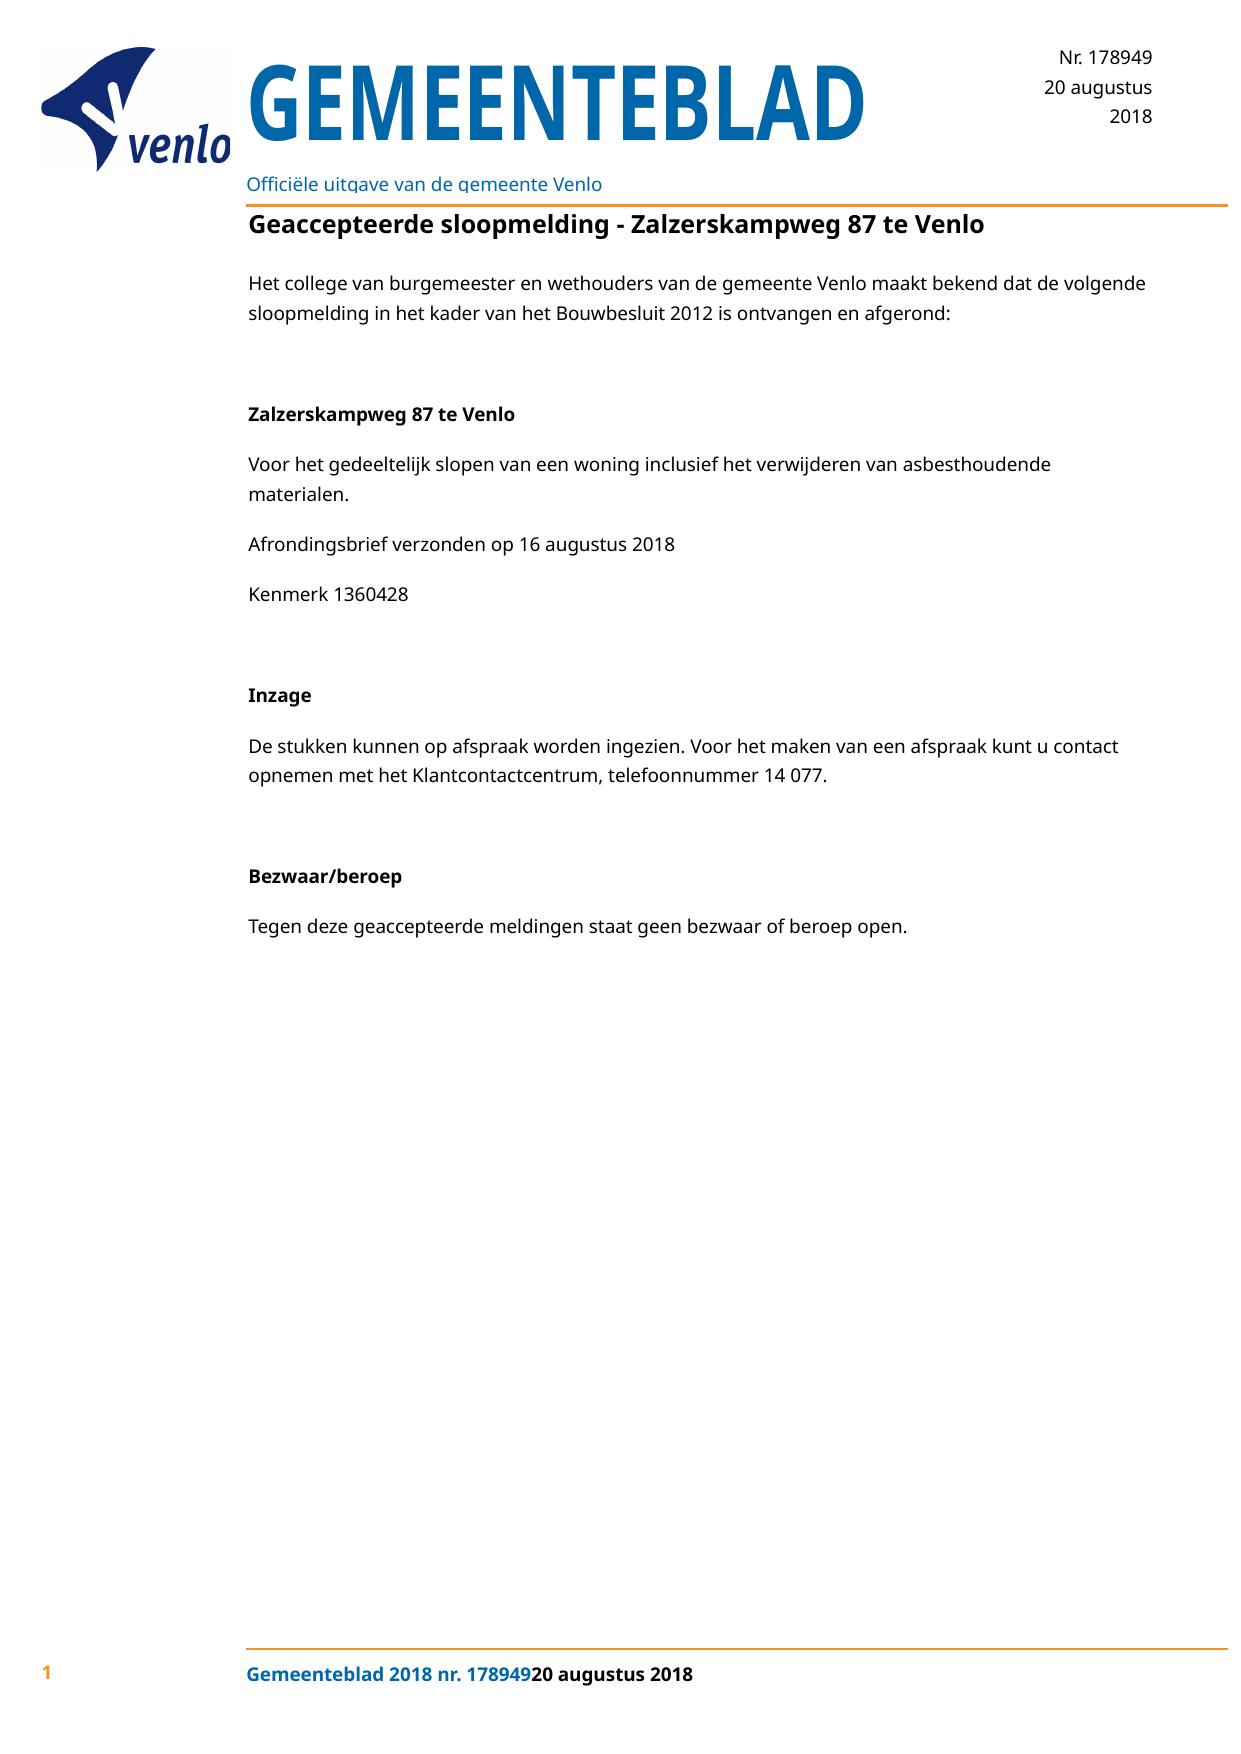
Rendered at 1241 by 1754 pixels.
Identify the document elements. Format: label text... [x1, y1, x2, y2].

text Kenmerk 1360428 [248, 582, 1152, 607]
text Geaccepteerde sloopmelding - Zalzerskampweg 87 te Venlo [248, 207, 1152, 241]
text Zalzerskampweg 87 te Venlo [248, 401, 1152, 426]
text Het college van burgemeester en wethouders van de gemeente Venlo maakt bekend dat de volgende sloopmelding in het kader van het Bouwbesluit 2012 is ontvangen en afgerond: [248, 270, 1152, 326]
text Afrondingsbrief verzonden op 16 augustus 2018 [248, 531, 1152, 557]
text Inzage [248, 682, 1152, 708]
text Voor het gedeeltelijk slopen van een woning inclusief het verwijderen van asbesthoudende materialen. [248, 451, 1152, 506]
text De stukken kunnen op afspraak worden ingezien. Voor het maken van een afspraak kunt u contact opnemen met het Klantcontactcentrum, telefoonnummer 14 077. [248, 733, 1152, 788]
picture [41, 47, 231, 172]
text Bezwaar/beroep [248, 863, 1152, 889]
text Tegen deze geaccepteerde meldingen staat geen bezwaar of beroep open. [248, 914, 1152, 939]
